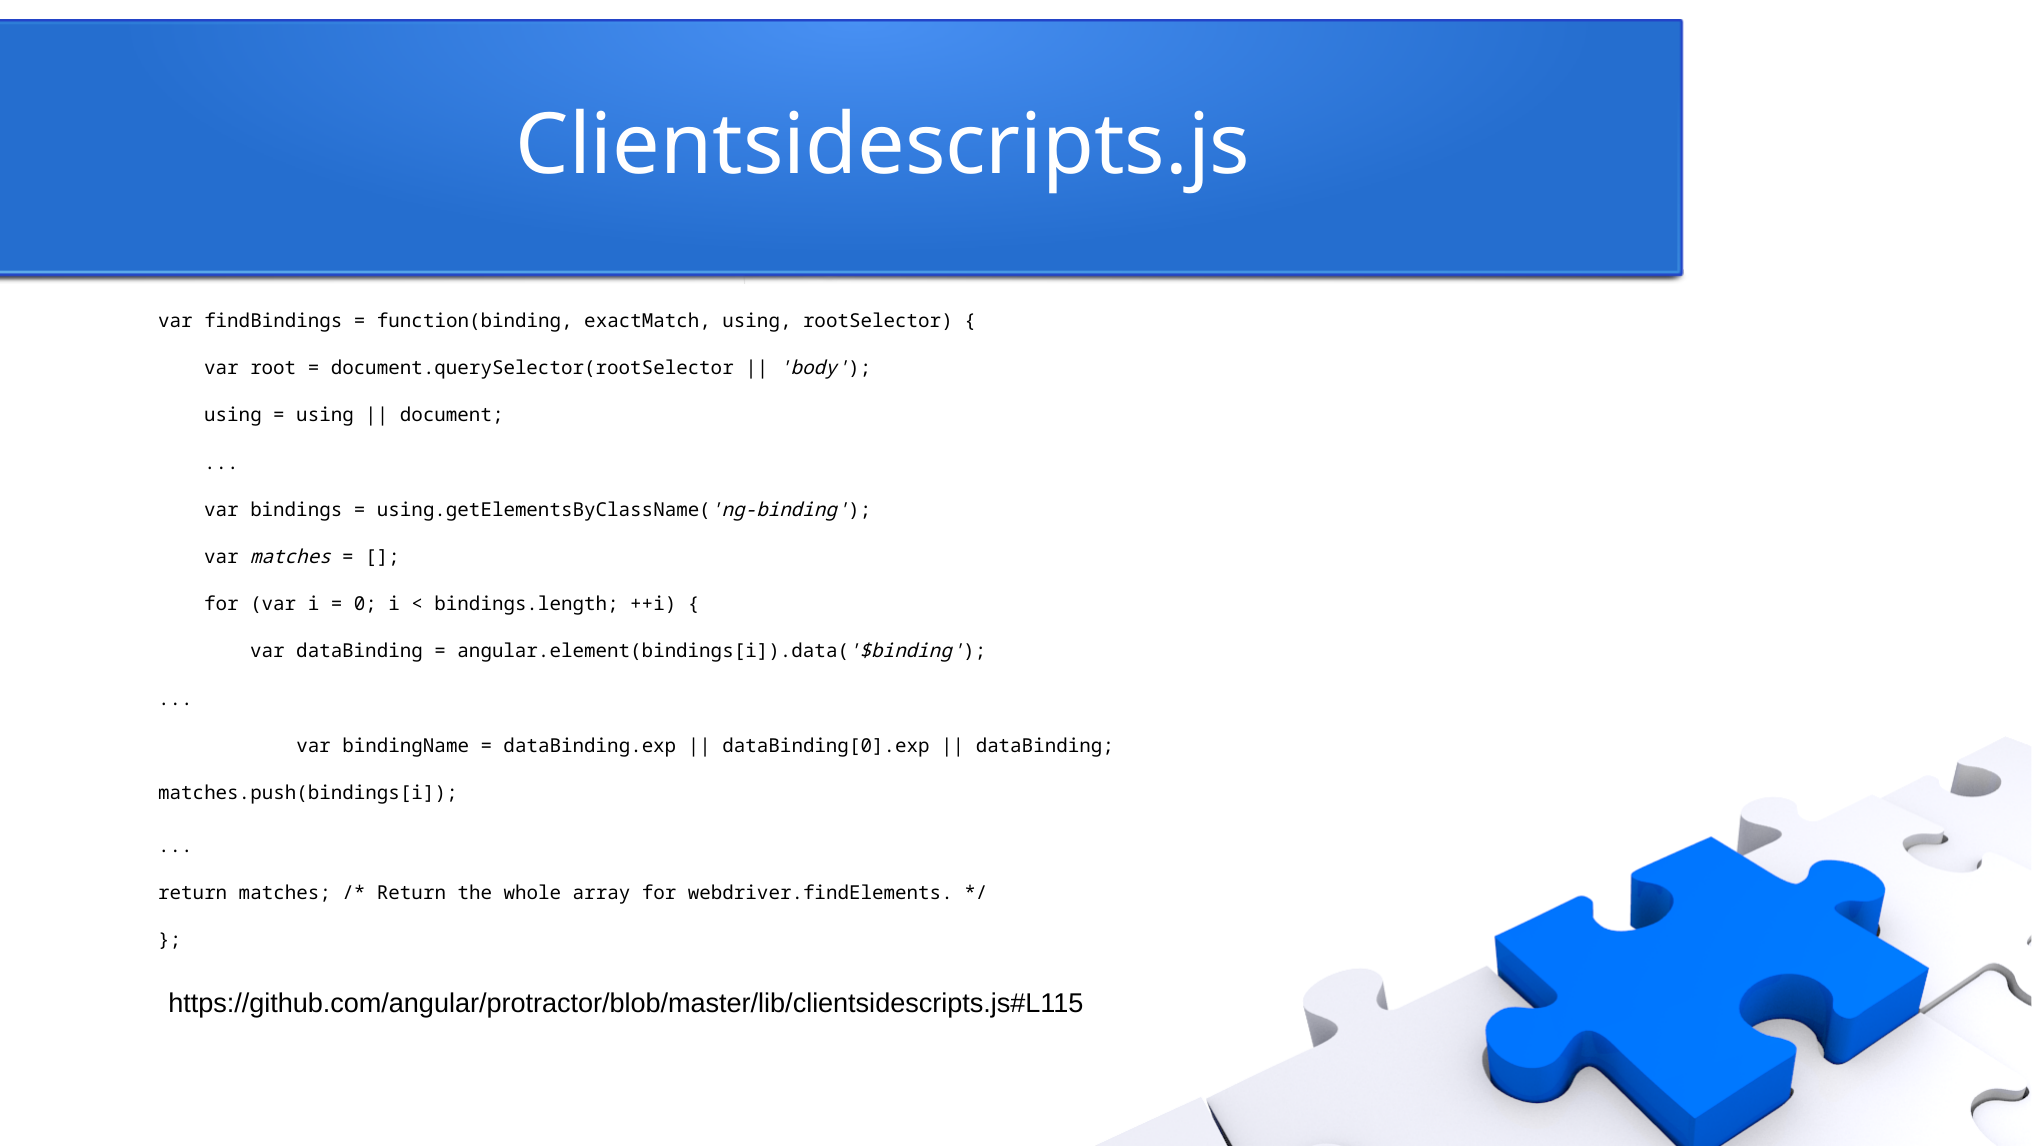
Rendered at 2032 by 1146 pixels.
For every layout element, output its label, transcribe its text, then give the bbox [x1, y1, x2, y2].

text_box https://github.com/angular/protractor/blob/master/lib/clientsidescripts.js#L115 [153, 980, 1229, 1026]
picture [0, 19, 1689, 284]
list var findBindings = function(binding, exactMatch, using, rootSelector) { var root = document.querySelector(rootSelector || 'body'); using = using || document; ... var bindings = using.getElementsByClassName('ng-binding'); var matches = []; for (var i = 0; i < bindings.length; ++i) { var dataBinding = angular.element(bindings[i]).data('$binding'); ... var bindingName = dataBinding.exp || dataBinding[0].exp || dataBinding; matches.push(bindings[i]); ... return matches; /* Return the whole array for webdriver.findElements. */ }; [101, 307, 1619, 957]
picture [1071, 605, 2032, 1146]
title Clientsidescripts.js [101, 45, 1666, 237]
